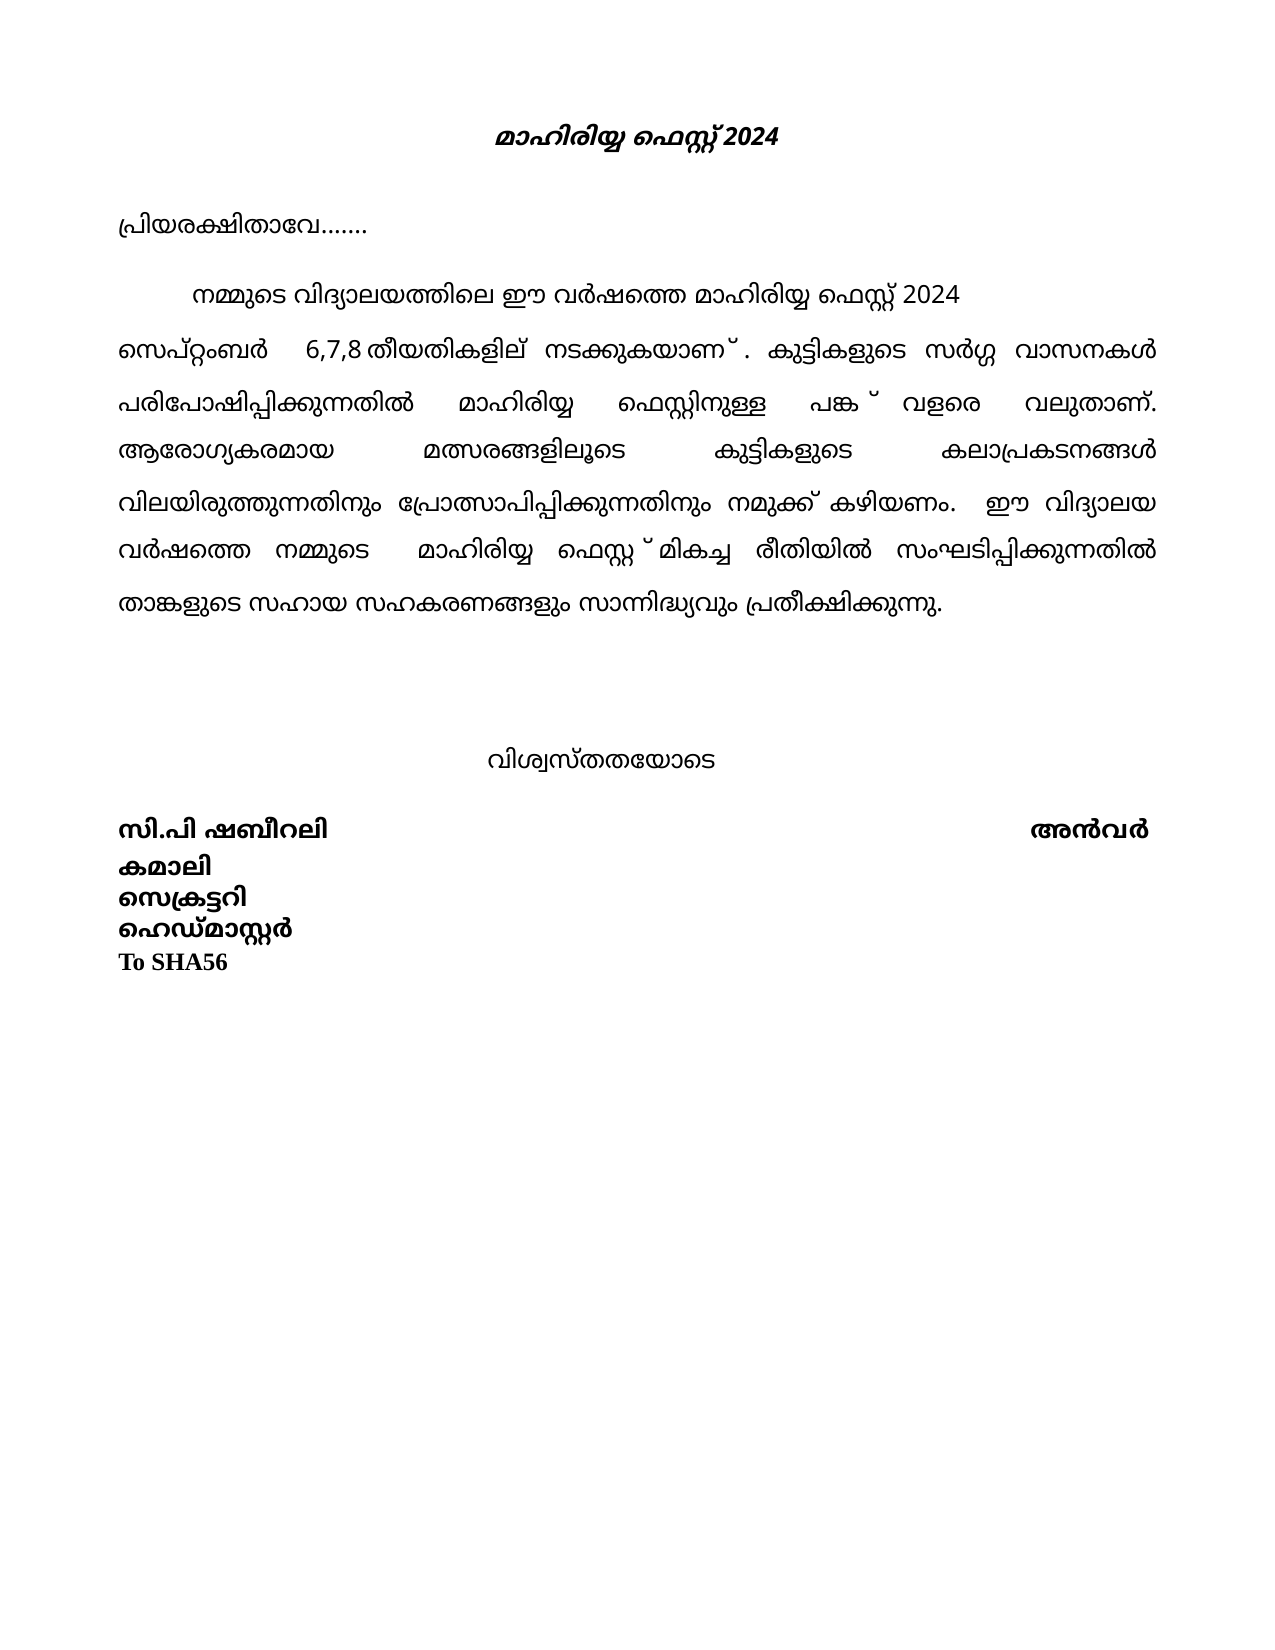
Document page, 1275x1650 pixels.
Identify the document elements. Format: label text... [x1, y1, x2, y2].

text To SHA56 [118, 947, 1157, 976]
text ‌‌ [118, 673, 1157, 707]
text വിശ്വസ്തതയോടെ [118, 742, 1157, 778]
text സെക്രട്ടറി ഹെഡ്‌മാസ്റ്റര്‍ [118, 885, 1157, 947]
text സി.പി ഷബീറലി‍ അന്‍വ‍‍ര്‍ കമാലി ‍ [118, 812, 1157, 885]
text നമ്മുടെ വിദ്യാലയത്തിലെ ഈ വര്‍ഷത്തെ മാഹിരിയ്യ ഫെസ്റ്റ് 2024 [118, 277, 1157, 313]
text പ്രിയരക്ഷിതാവേ....... [118, 207, 1157, 243]
text സെപ്റ്റംബര്‍ 6,7,8തീയതികളില്‍‍ നടക്കുകയാണ് . കുട്ടികളുടെ സര്‍ഗ്ഗ വാസനകള്‍ പരിപോഷിപ്പിക്കുന്നതില്‍ മാഹിരിയ്യ ഫെസ്റ്റിനുള്ള പങ്ക് വളരെ വലുതാണ്. ആരോഗ്യകരമായ മത്സരങ്ങളിലൂടെ കുട്ടികളുടെ കലാപ്രകടനങ്ങള്‍ വിലയിരുത്തുന്നതിനും പ്രോത്സാപിപ്പിക്കുന്നതിനും നമുക്ക് കഴിയണം. ഈ വിദ്യാലയ വര്‍ഷത്തെ നമ്മുടെ മാഹിരിയ്യ ഫെസ്റ്റ് മികച്ച രീതിയില്‍ സംഘടിപ്പിക്കുന്നതില്‍ താങ്കളുടെ സഹായ സഹകരണങ്ങളും സാന്നിദ്ധ്യവും പ്രതീക്ഷിക്കുന്നു. [118, 332, 1157, 621]
text മാഹിരിയ്യ ഫെസ്റ്റ് 2024 [118, 118, 1157, 154]
